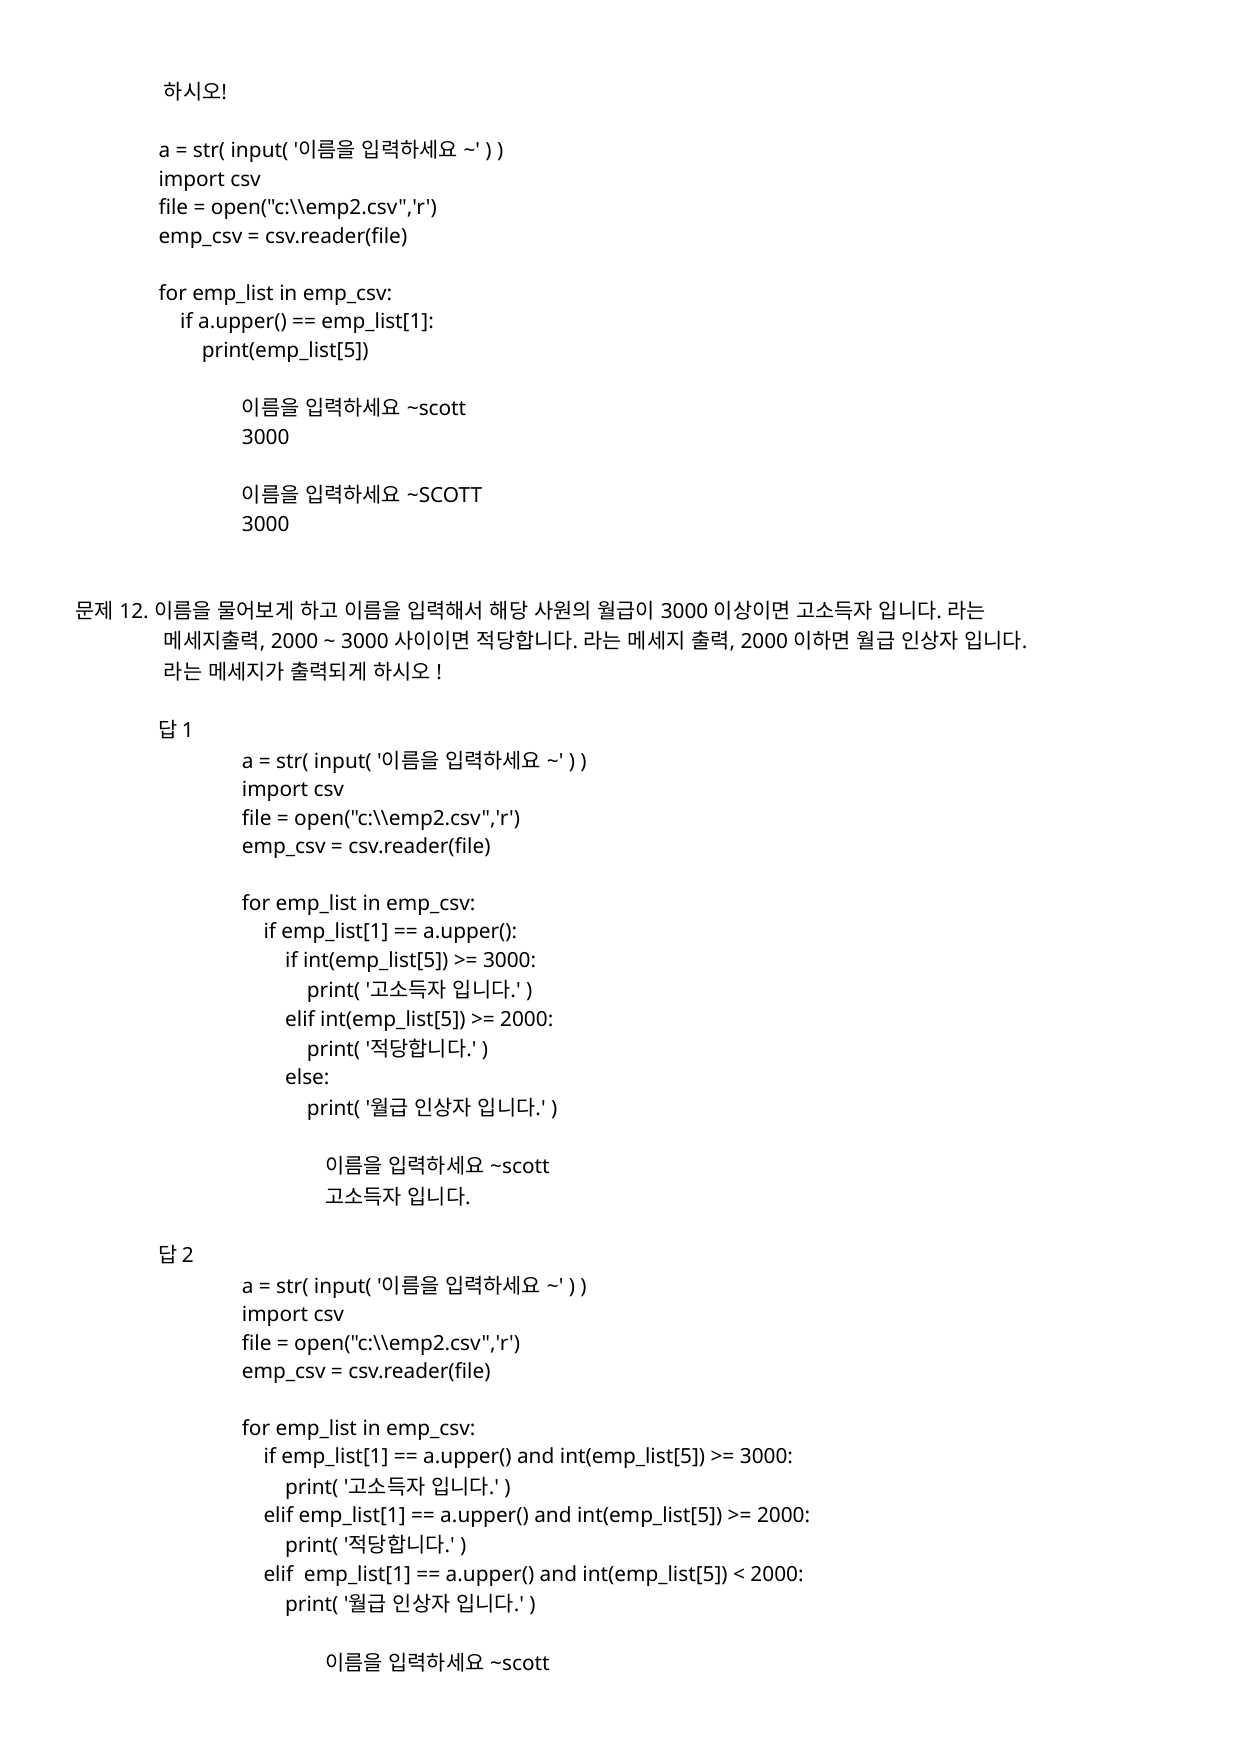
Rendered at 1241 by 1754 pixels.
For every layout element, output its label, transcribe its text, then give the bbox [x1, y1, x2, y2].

text print( '적당합니다.' ) [75, 1529, 1165, 1559]
text 이름을 입력하세요 ~scott [75, 392, 1165, 422]
text emp_csv = csv.reader(file) [75, 1356, 1165, 1385]
text a = str( input( '이름을 입력하세요 ~' ) ) [75, 134, 1165, 164]
text print(emp_list[5]) [75, 335, 1165, 363]
text else: [75, 1062, 1165, 1091]
text import csv [75, 164, 1165, 192]
text file = open("c:\\emp2.csv",'r') [75, 1328, 1165, 1356]
text for emp_list in emp_csv: [75, 888, 1165, 917]
text 하시오! [75, 75, 1165, 105]
text a = str( input( '이름을 입력하세요 ~' ) ) [75, 1269, 1165, 1299]
text elif emp_list[1] == a.upper() and int(emp_list[5]) < 2000: [75, 1559, 1165, 1587]
text file = open("c:\\emp2.csv",'r') [75, 803, 1165, 831]
text print( '월급 인상자 입니다.' ) [75, 1091, 1165, 1121]
text 이름을 입력하세요 ~scott [75, 1646, 1165, 1677]
text for emp_list in emp_csv: [75, 278, 1165, 306]
text file = open("c:\\emp2.csv",'r') [75, 192, 1165, 221]
text 메세지출력, 2000 ~ 3000 사이이면 적당합니다. 라는 메세지 출력, 2000 이하면 월급 인상자 입니다. [75, 625, 1165, 655]
text 이름을 입력하세요 ~scott [75, 1150, 1165, 1180]
text if emp_list[1] == a.upper(): [75, 917, 1165, 945]
text print( '월급 인상자 입니다.' ) [75, 1587, 1165, 1618]
text print( '고소득자 입니다.' ) [75, 973, 1165, 1004]
text elif int(emp_list[5]) >= 2000: [75, 1004, 1165, 1032]
text for emp_list in emp_csv: [75, 1413, 1165, 1442]
text 답2 [75, 1239, 1165, 1269]
text 라는 메세지가 출력되게 하시오 ! [75, 655, 1165, 685]
text 문제 12. 이름을 물어보게 하고 이름을 입력해서 해당 사원의 월급이 3000 이상이면 고소득자 입니다. 라는 [75, 594, 1165, 625]
text 고소득자 입니다. [75, 1180, 1165, 1210]
text print( '적당합니다.' ) [75, 1032, 1165, 1062]
text 답1 [75, 714, 1165, 744]
text emp_csv = csv.reader(file) [75, 831, 1165, 860]
text import csv [75, 1299, 1165, 1328]
text import csv [75, 774, 1165, 803]
text 이름을 입력하세요 ~SCOTT [75, 479, 1165, 509]
text emp_csv = csv.reader(file) [75, 221, 1165, 249]
text 3000 [75, 422, 1165, 450]
text print( '고소득자 입니다.' ) [75, 1470, 1165, 1500]
text 3000 [75, 509, 1165, 537]
text if int(emp_list[5]) >= 3000: [75, 945, 1165, 973]
text if emp_list[1] == a.upper() and int(emp_list[5]) >= 3000: [75, 1442, 1165, 1470]
text elif emp_list[1] == a.upper() and int(emp_list[5]) >= 2000: [75, 1500, 1165, 1529]
text a = str( input( '이름을 입력하세요 ~' ) ) [75, 744, 1165, 774]
text if a.upper() == emp_list[1]: [75, 306, 1165, 335]
